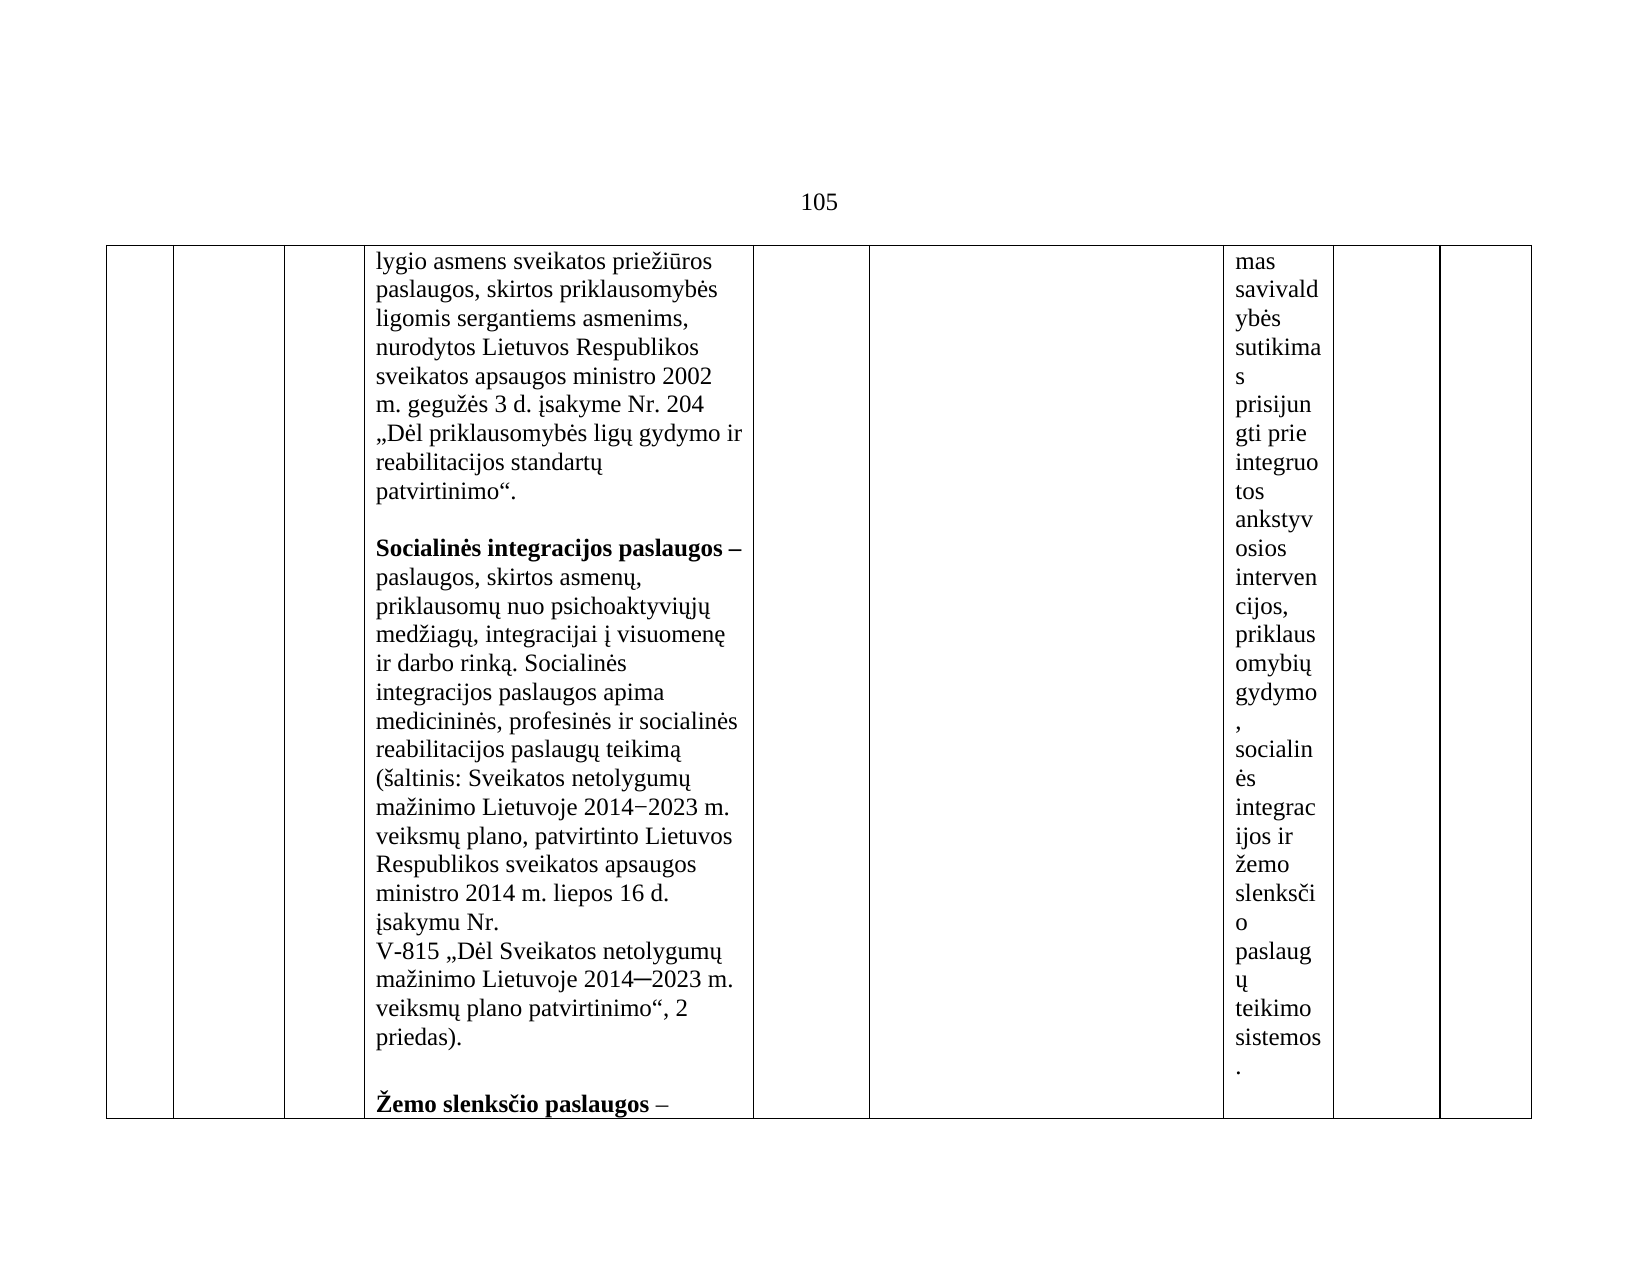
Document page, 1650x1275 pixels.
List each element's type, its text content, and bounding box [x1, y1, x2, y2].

table_cell [870, 246, 1223, 1118]
table_cell [1441, 246, 1531, 1118]
table_cell [107, 246, 173, 1118]
table_cell [754, 246, 869, 1118]
table_cell mas savivaldybės sutikimas prisijungti prie integruotos ankstyvosios intervencijos, priklausomybių gydymo, socialinės integracijos ir žemo slenksčio paslaugų teikimo sistemos. [1224, 246, 1333, 1118]
table_cell [285, 246, 364, 1118]
table_cell [1334, 246, 1439, 1118]
table_cell [174, 246, 284, 1118]
table_cell lygio asmens sveikatos priežiūros paslaugos, skirtos priklausomybės ligomis sergantiems asmenims, nurodytos Lietuvos Respublikos sveikatos apsaugos ministro 2002 m. gegužės 3 d. įsakyme Nr. 204 „Dėl priklausomybės ligų gydymo ir reabilitacijos standartų patvirtinimo“. Socialinės integracijos paslaugos – paslaugos, skirtos asmenų, priklausomų nuo psichoaktyviųjų medžiagų, integracijai į visuomenę ir darbo rinką. Socialinės integracijos paslaugos apima medicininės, profesinės ir socialinės reabilitacijos paslaugų teikimą (šaltinis: Sveikatos netolygumų mažinimo Lietuvoje 2014−2023 m. veiksmų plano, patvirtinto Lietuvos Respublikos sveikatos apsaugos ministro 2014 m. liepos 16 d. įsakymu Nr. V-815 „Dėl Sveikatos netolygumų mažinimo Lietuvoje 2014─2023 m. veiksmų plano patvirtinimo“, 2 priedas). Žemo slenksčio paslaugos – [365, 246, 753, 1118]
